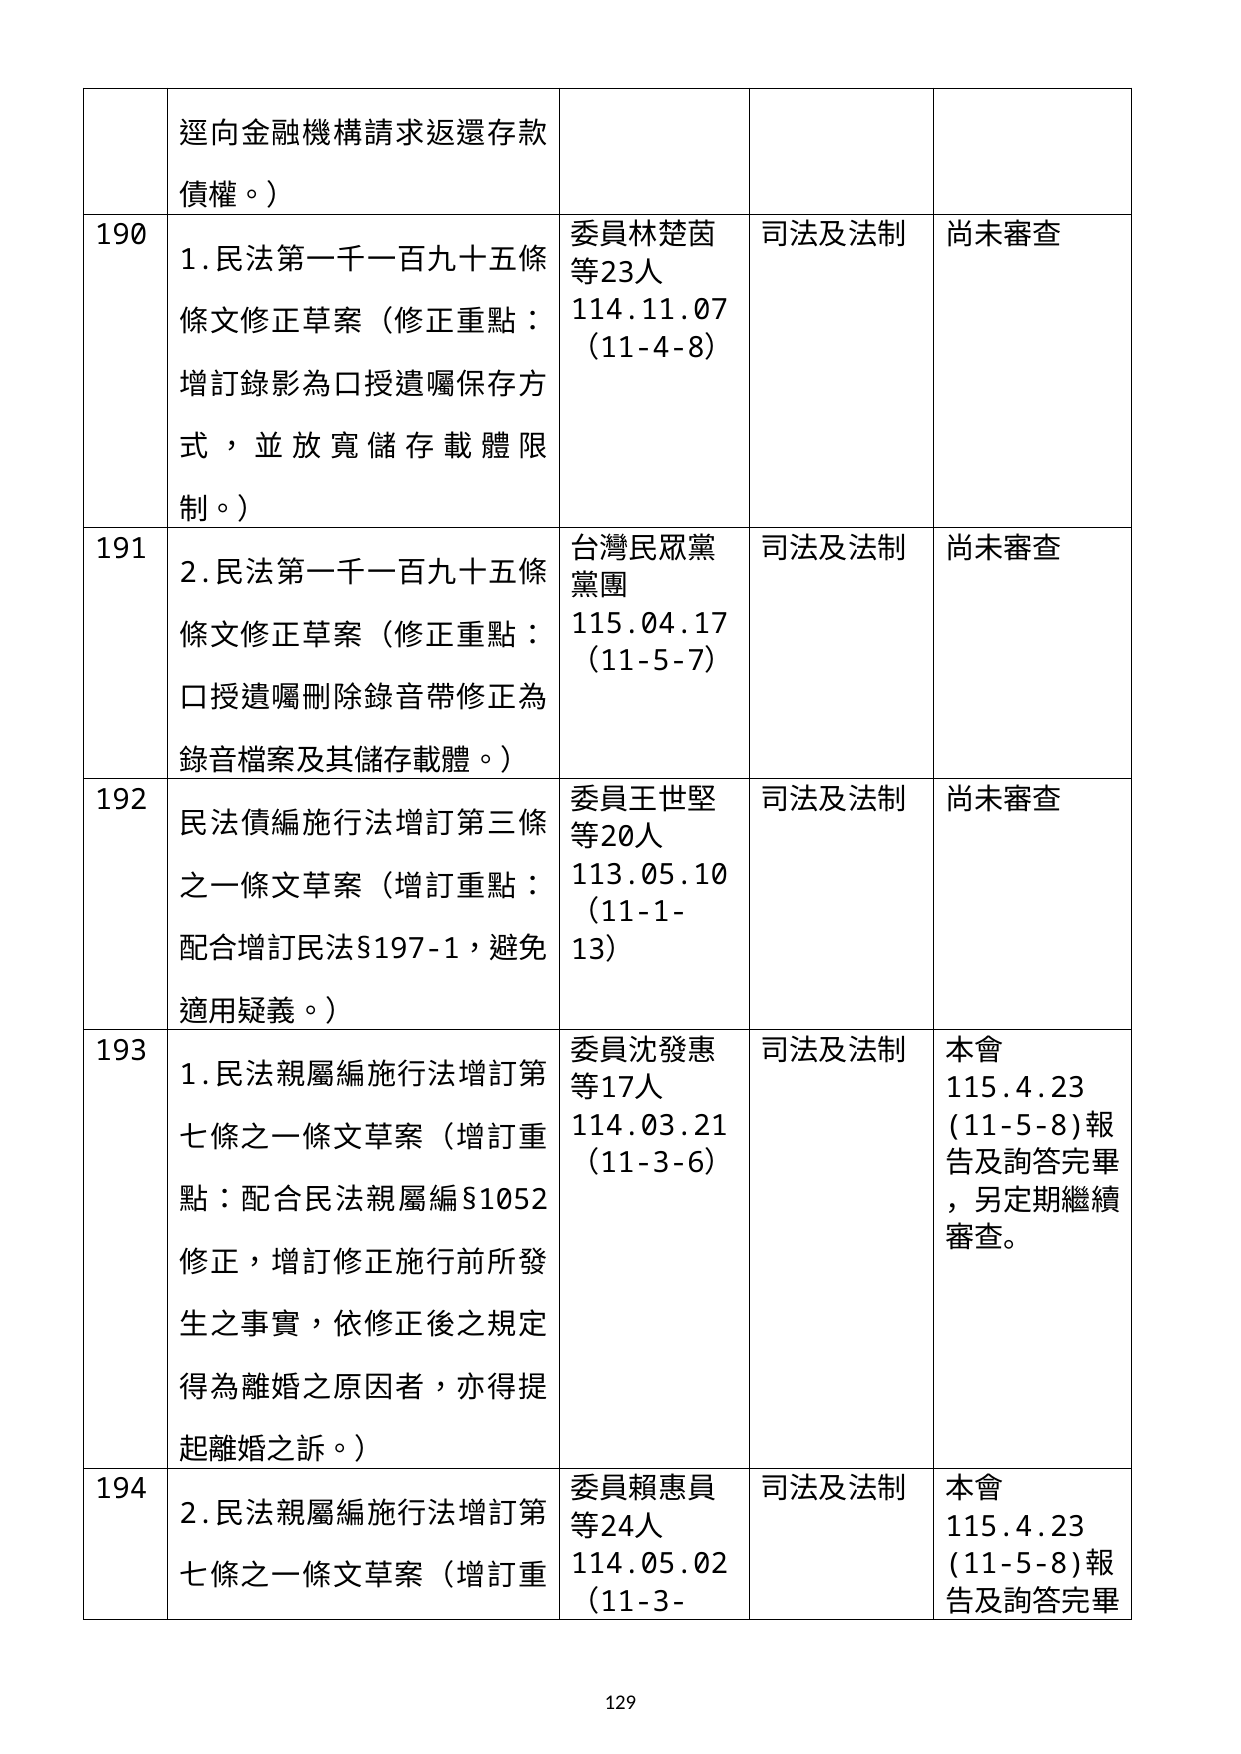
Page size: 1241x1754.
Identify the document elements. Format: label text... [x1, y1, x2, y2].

table_cell 2.民法親屬編施行法增訂第七條之一條文草案（增訂重 [168, 1469, 559, 1619]
table_cell 台灣民眾黨黨團 115.04.17 （11-5-7） [560, 528, 749, 778]
table_cell 193 [84, 1030, 167, 1468]
table_cell 司法及法制 [750, 215, 933, 527]
table_cell 委員沈發惠 等17人 114.03.21 （11-3-6） [560, 1030, 749, 1468]
table_cell 本會 115.4.23 (11-5-8)報告及詢答完畢 [934, 1469, 1131, 1619]
table_cell 委員王世堅 等20人 113.05.10 （11-1-13） [560, 779, 749, 1029]
table_cell 2.民法第一千一百九十五條條文修正草案（修正重點：口授遺囑刪除錄音帶修正為錄音檔案及其儲存載體。） [168, 528, 559, 778]
table_cell 本會 115.4.23 (11-5-8)報告及詢答完畢，另定期繼續審查。 [934, 1030, 1131, 1468]
table_cell 委員賴惠員 等24人 114.05.02 （11-3- [560, 1469, 749, 1619]
table_cell 司法及法制 [750, 779, 933, 1029]
table_cell [560, 89, 749, 214]
table_cell 191 [84, 528, 167, 778]
table_cell [84, 89, 167, 214]
table_cell 192 [84, 779, 167, 1029]
table_cell 190 [84, 215, 167, 527]
table_cell 司法及法制 [750, 1030, 933, 1468]
table_cell [750, 89, 933, 214]
table_cell 民法債編施行法增訂第三條之一條文草案（增訂重點：配合增訂民法§197-1，避免適用疑義。） [168, 779, 559, 1029]
table_cell [934, 89, 1131, 214]
table_cell 逕向金融機構請求返還存款債權。） [168, 89, 559, 214]
table_cell 司法及法制 [750, 1469, 933, 1619]
table_cell 194 [84, 1469, 167, 1619]
table_cell 委員林楚茵 等23人 114.11.07 （11-4-8） [560, 215, 749, 527]
table_cell 司法及法制 [750, 528, 933, 778]
table_cell 1.民法第一千一百九十五條條文修正草案（修正重點：增訂錄影為口授遺囑保存方式，並放寬儲存載體限制。） [168, 215, 559, 527]
table_cell 尚未審查 [934, 779, 1131, 1029]
table_cell 尚未審查 [934, 528, 1131, 778]
table_cell 1.民法親屬編施行法增訂第七條之一條文草案（增訂重點：配合民法親屬編§1052修正，增訂修正施行前所發生之事實，依修正後之規定得為離婚之原因者，亦得提起離婚之訴。） [168, 1030, 559, 1468]
table_cell 尚未審查 [934, 215, 1131, 527]
